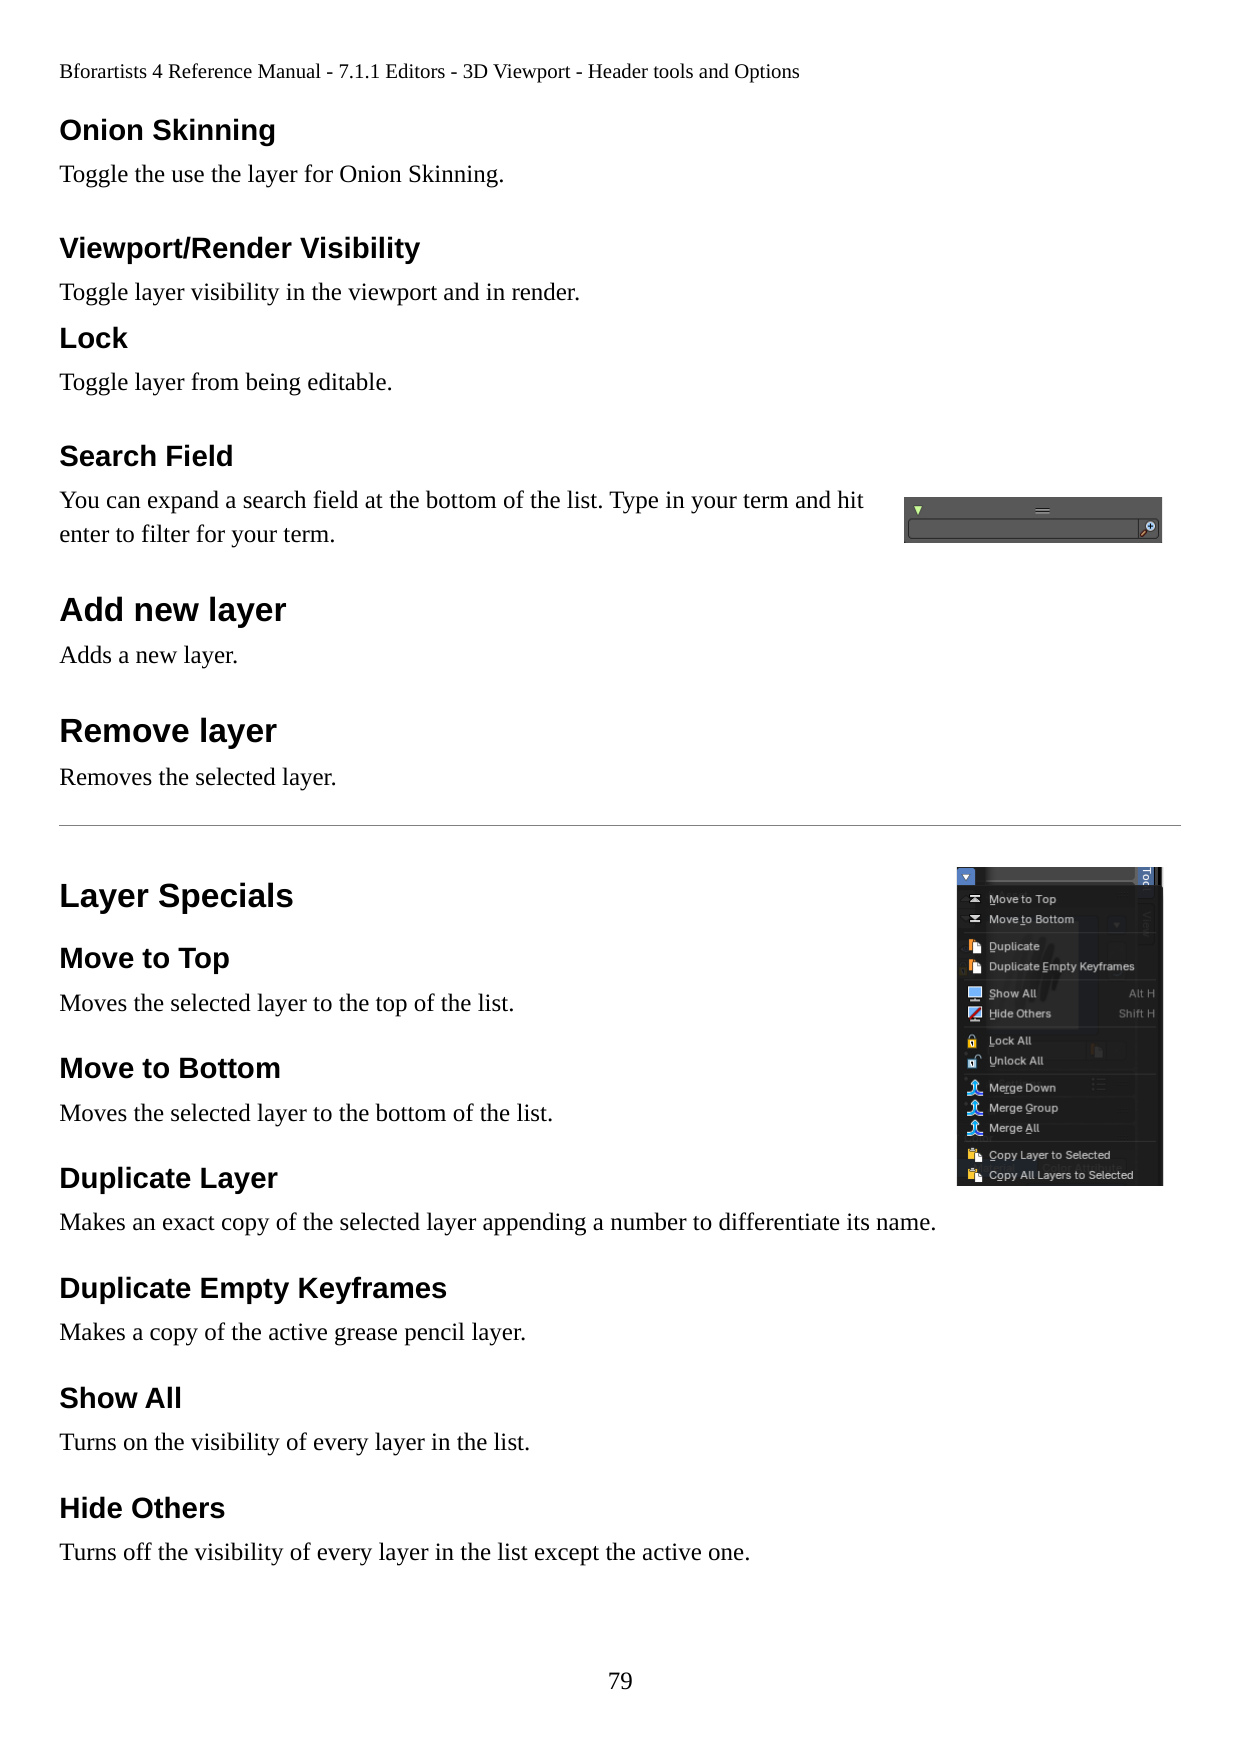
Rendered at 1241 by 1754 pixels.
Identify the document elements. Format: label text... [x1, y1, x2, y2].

text Makes an exact copy of the selected layer appending a number to differentiate its name. [59, 1207, 1181, 1236]
subtitle Onion Skinning [59, 113, 1181, 146]
text Turns off the visibility of every layer in the list except the active one. [59, 1537, 1181, 1566]
text You can expand a search field at the bottom of the list. Type in your term and hit enter to filter for your term. [59, 485, 1181, 548]
text Turns on the visibility of every layer in the list. [59, 1427, 1181, 1456]
subtitle [1164, 1051, 1181, 1085]
text Moves the selected layer to the bottom of the list. [59, 1098, 956, 1126]
subtitle [1164, 941, 1181, 975]
subtitle Add new layer [59, 589, 1181, 628]
text Toggle the use the layer for Onion Skinning. [59, 159, 1181, 188]
subtitle Layer Specials [59, 876, 956, 914]
text Adds a new layer. [59, 641, 1181, 669]
subtitle Duplicate Empty Keyframes [59, 1271, 1181, 1305]
text Toggle layer visibility in the viewport and in render. [59, 277, 1181, 306]
subtitle Move to Top [59, 941, 956, 975]
subtitle Lock [59, 321, 1181, 354]
text Makes a copy of the active grease pencil layer. [59, 1317, 1181, 1346]
subtitle Remove layer [59, 711, 1181, 749]
subtitle Viewport/Render Visibility [59, 231, 1181, 265]
text Moves the selected layer to the top of the list. [59, 988, 956, 1016]
text Removes the selected layer. [59, 762, 1181, 790]
subtitle Show All [59, 1381, 1181, 1415]
subtitle [1164, 876, 1181, 914]
subtitle Duplicate Layer [59, 1161, 1181, 1195]
subtitle Hide Others [59, 1491, 1181, 1525]
text Toggle layer from being editable. [59, 367, 1181, 396]
picture [956, 867, 1164, 1186]
subtitle Move to Bottom [59, 1051, 956, 1085]
subtitle Search Field [59, 439, 1181, 473]
picture [904, 497, 1163, 543]
